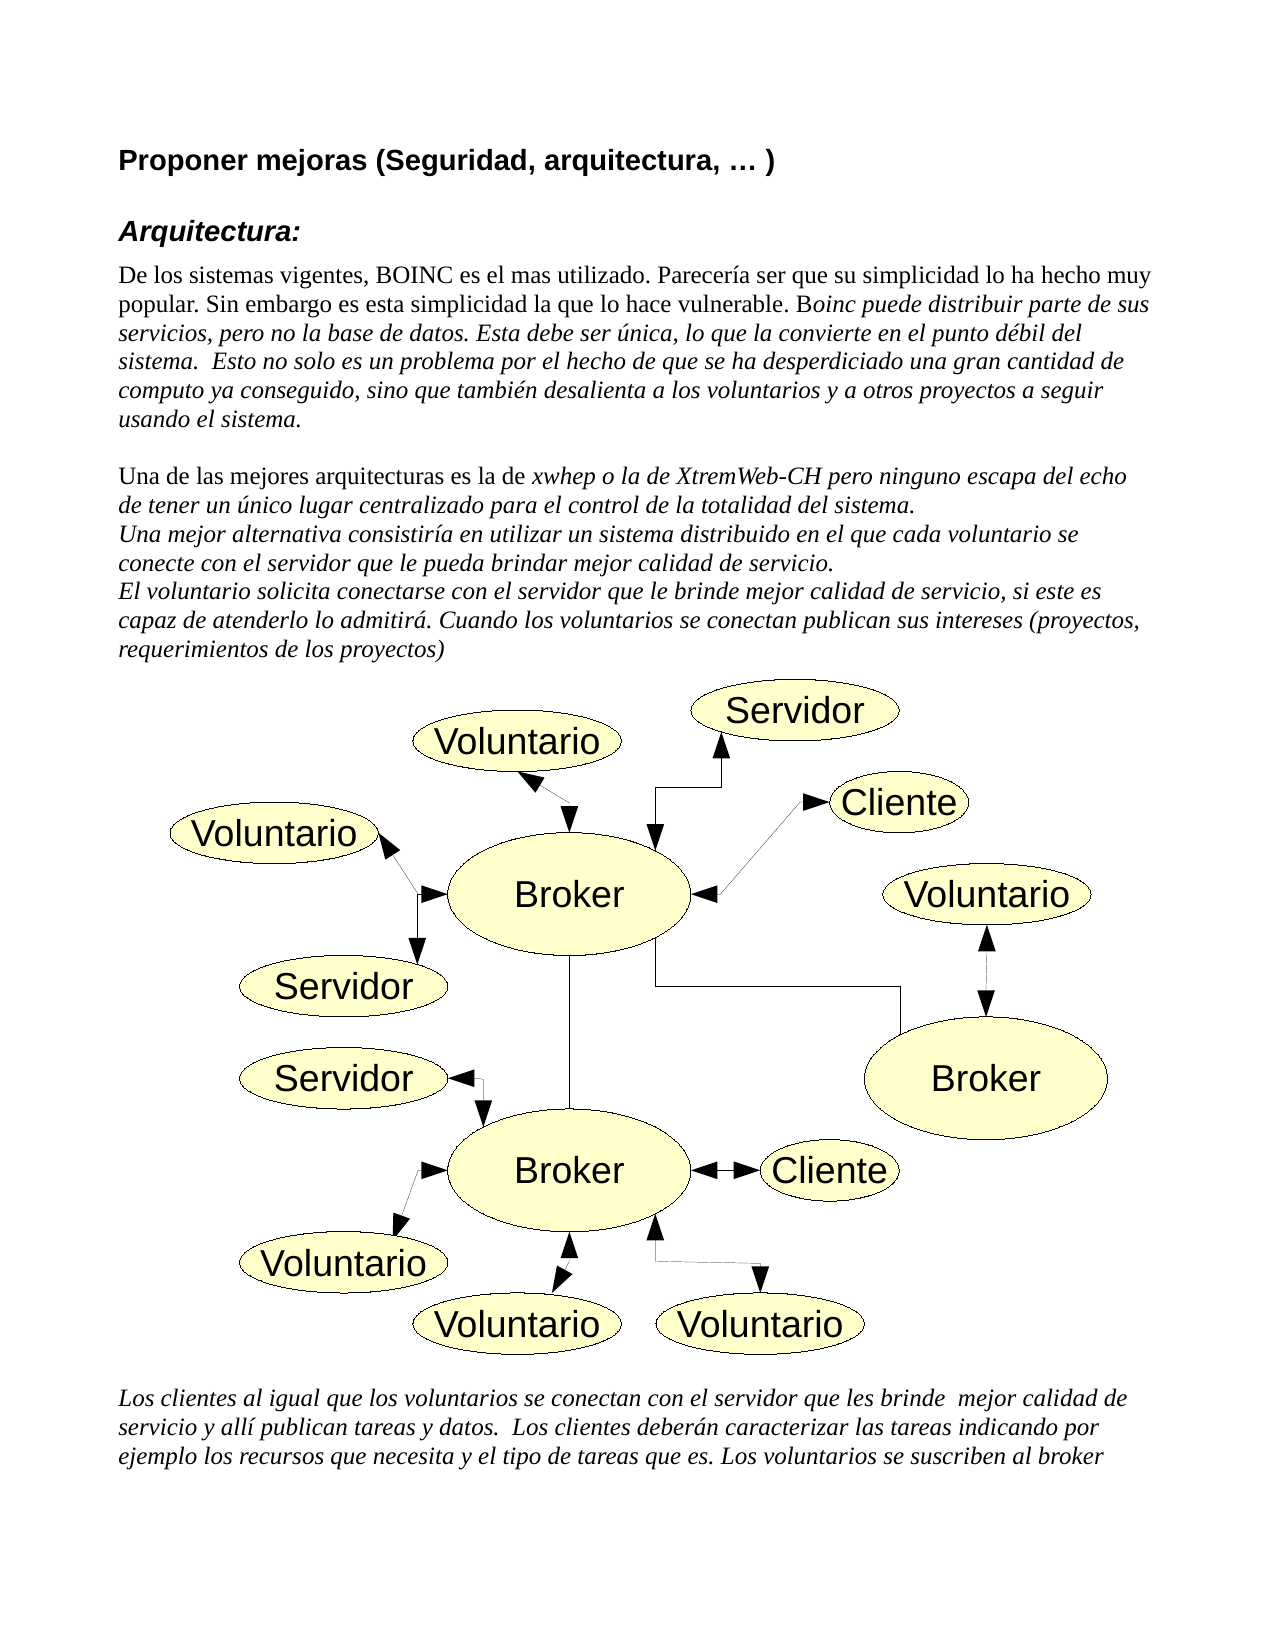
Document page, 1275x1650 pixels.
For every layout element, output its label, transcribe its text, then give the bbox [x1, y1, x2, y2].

text Una de las mejores arquitecturas es la de xwhep o la de XtremWeb-CH pero ninguno escapa del echo de tener un único lugar centralizado para el control de la totalidad del sistema. [118, 461, 1157, 519]
subtitle Arquitectura: [118, 214, 1157, 248]
subtitle Proponer mejoras (Seguridad, arquitectura, … ) [118, 143, 1157, 177]
text El voluntario solicita conectarse con el servidor que le brinde mejor calidad de servicio, si este es capaz de atenderlo lo admitirá. Cuando los voluntarios se conectan publican sus intereses (proyectos, requerimientos de los proyectos) [118, 576, 1157, 663]
text Los clientes al igual que los voluntarios se conectan con el servidor que les brinde mejor calidad de servicio y allí publican tareas y datos. Los clientes deberán caracterizar las tareas indicando por ejemplo los recursos que necesita y el tipo de tareas que es. Los voluntarios se suscriben al broker [118, 1383, 1157, 1469]
text Una mejor alternativa consistiría en utilizar un sistema distribuido en el que cada voluntario se conecte con el servidor que le pueda brindar mejor calidad de servicio. [118, 519, 1157, 576]
text De los sistemas vigentes, BOINC es el mas utilizado. Parecería ser que su simplicidad lo ha hecho muy popular. Sin embargo es esta simplicidad la que lo hace vulnerable. Boinc puede distribuir parte de sus servicios, pero no la base de datos. Esta debe ser única, lo que la convierte en el punto débil del sistema. Esto no solo es un problema por el hecho de que se ha desperdiciado una gran cantidad de computo ya conseguido, sino que también desalienta a los voluntarios y a otros proyectos a seguir usando el sistema. [118, 260, 1157, 433]
